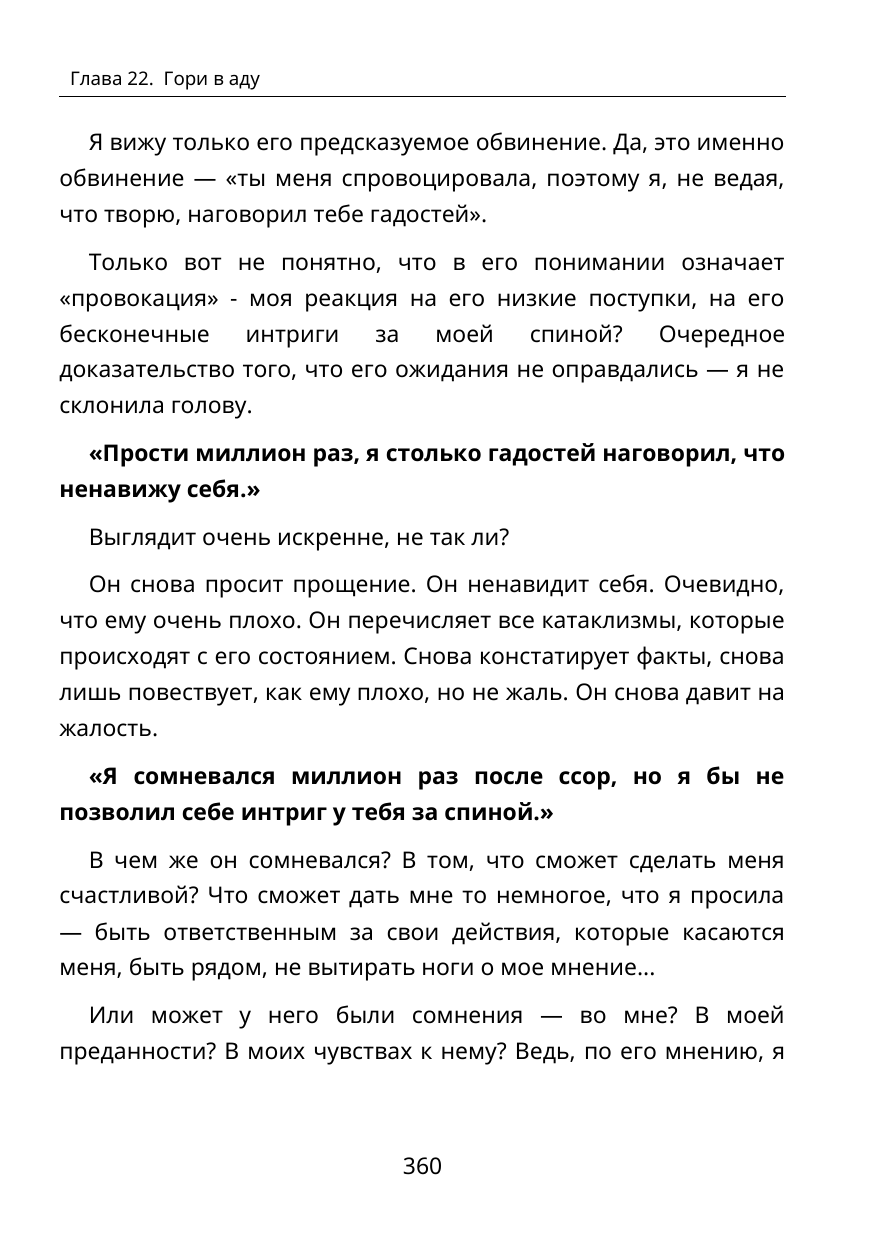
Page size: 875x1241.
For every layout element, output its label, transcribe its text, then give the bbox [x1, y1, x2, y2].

text Я вижу только его предсказуемое обвинение. Да, это именно обвинение — «ты меня спровоцировала, поэтому я, не ведая, что творю, наговорил тебе гадостей». [59, 126, 786, 229]
text Или может у него были сомнения — во мне? В моей преданности? В моих чувствах к нему? Ведь, по его мнению, я [59, 999, 786, 1066]
text Он снова просит прощение. Он ненавидит себя. Очевидно, что ему очень плохо. Он перечисляет все катаклизмы, которые происходят с его состоянием. Снова констатирует факты, снова лишь повествует, как ему плохо, но не жаль. Он снова давит на жалость. [59, 568, 786, 743]
text «Я сомневался миллион раз после ссор, но я бы не позволил себе интриг у тебя за спиной.» [59, 760, 786, 827]
text В чем же он сомневался? В том, что сможет сделать меня счастливой? Что сможет дать мне то немногое, что я просила — быть ответственным за свои действия, которые касаются меня, быть рядом, не вытирать ноги о мое мнение... [59, 843, 786, 983]
text Только вот не понятно, что в его понимании означает «провокация» - моя реакция на его низкие поступки, на его бесконечные интриги за моей спиной? Очередное доказательство того, что его ожидания не оправдались — я не склонила голову. [59, 246, 786, 421]
text Выглядит очень искренне, не так ли? [59, 521, 786, 552]
text «Прости миллион раз, я столько гадостей наговорил, что ненавижу себя.» [59, 437, 786, 504]
